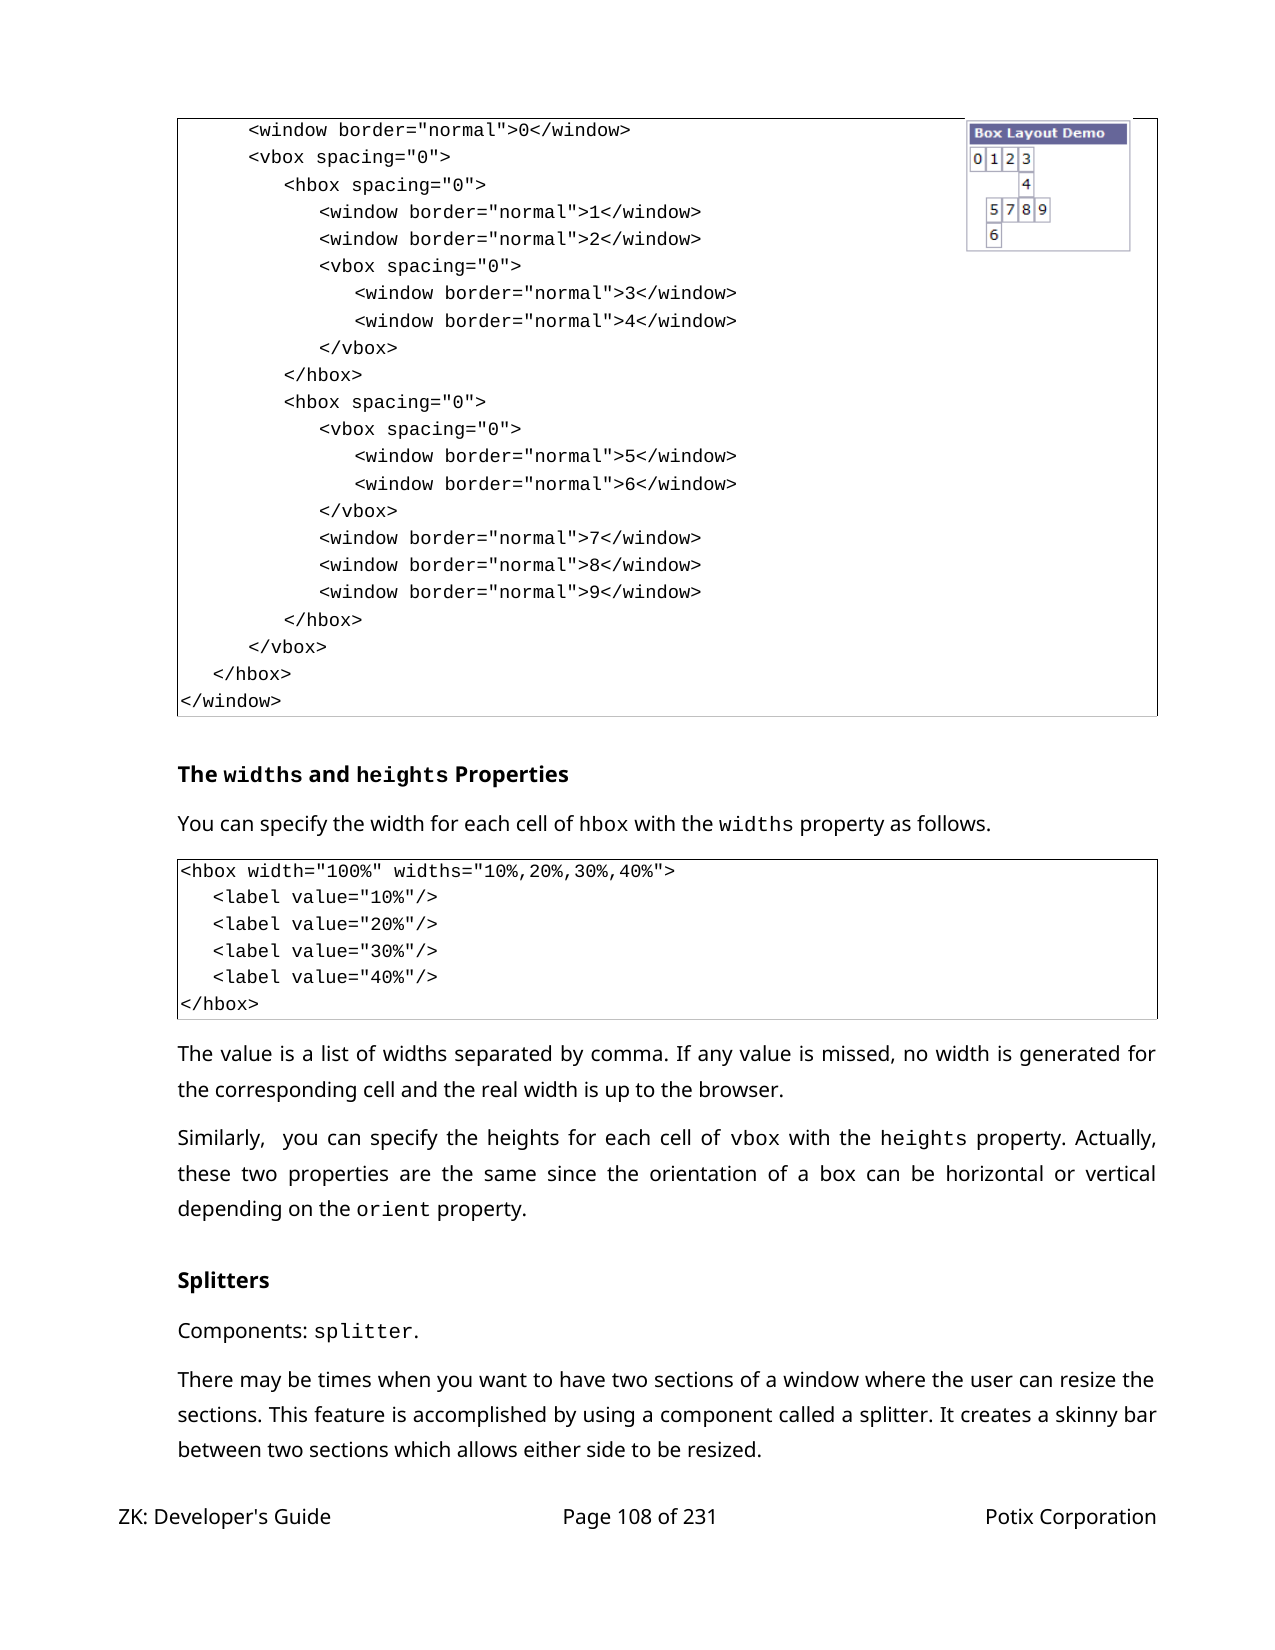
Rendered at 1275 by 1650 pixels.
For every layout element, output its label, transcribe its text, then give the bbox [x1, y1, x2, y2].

text <window border="normal">2</window> [178, 227, 964, 251]
text <hbox spacing="0"> [178, 172, 964, 197]
text <vbox spacing="0"> [178, 417, 1157, 441]
text [1133, 172, 1157, 197]
text The value is a list of widths separated by comma. If any value is missed, no width is generated for the corresponding cell and the real width is up to the browser. [177, 1039, 1157, 1103]
subtitle The widths and heights Properties [177, 759, 1157, 789]
text [1133, 145, 1157, 169]
subtitle Splitters [177, 1265, 1157, 1295]
picture [964, 118, 1133, 255]
text Similarly, you can specify the heights for each cell of vbox with the heights property. Actually, these two properties are the same since the orientation of a box can be horizontal or vertical depending on the orient property. [177, 1123, 1157, 1223]
text <vbox spacing="0"> [178, 145, 964, 169]
text </hbox> [178, 363, 1157, 387]
text </window> [178, 689, 1157, 716]
text There may be times when you want to have two sections of a window where the user can resize the sections. This feature is accomplished by using a component called a splitter. It creates a skinny bar between two sections which allows either side to be resized. [177, 1365, 1157, 1464]
text <window border="normal">7</window> [178, 526, 1157, 550]
text </vbox> [178, 499, 1157, 523]
text Components: splitter. [177, 1316, 1157, 1344]
text <window border="normal">1</window> [178, 200, 964, 224]
text <hbox width="100%" widths="10%,20%,30%,40%"> <label value="10%"/> <label value="20%"/> <label value="30%"/> <label value="40%"/> </hbox> [178, 860, 1157, 1019]
text <window border="normal">6</window> [178, 472, 1157, 496]
text </hbox> [178, 662, 1157, 686]
text <window border="normal">0</window> [178, 119, 964, 142]
text </vbox> [178, 336, 1157, 360]
text </hbox> [178, 607, 1157, 632]
text <window border="normal">9</window> [178, 580, 1157, 604]
text <window border="normal">3</window> [178, 281, 1157, 306]
text <hbox spacing="0"> [178, 390, 1157, 414]
text You can specify the width for each cell of hbox with the widths property as follows. [177, 809, 1157, 838]
text <vbox spacing="0"> [178, 254, 1157, 278]
text <window border="normal">8</window> [178, 553, 1157, 577]
text <window border="normal">4</window> [178, 308, 1157, 333]
text <window border="normal">5</window> [178, 444, 1157, 469]
text </vbox> [178, 635, 1157, 659]
